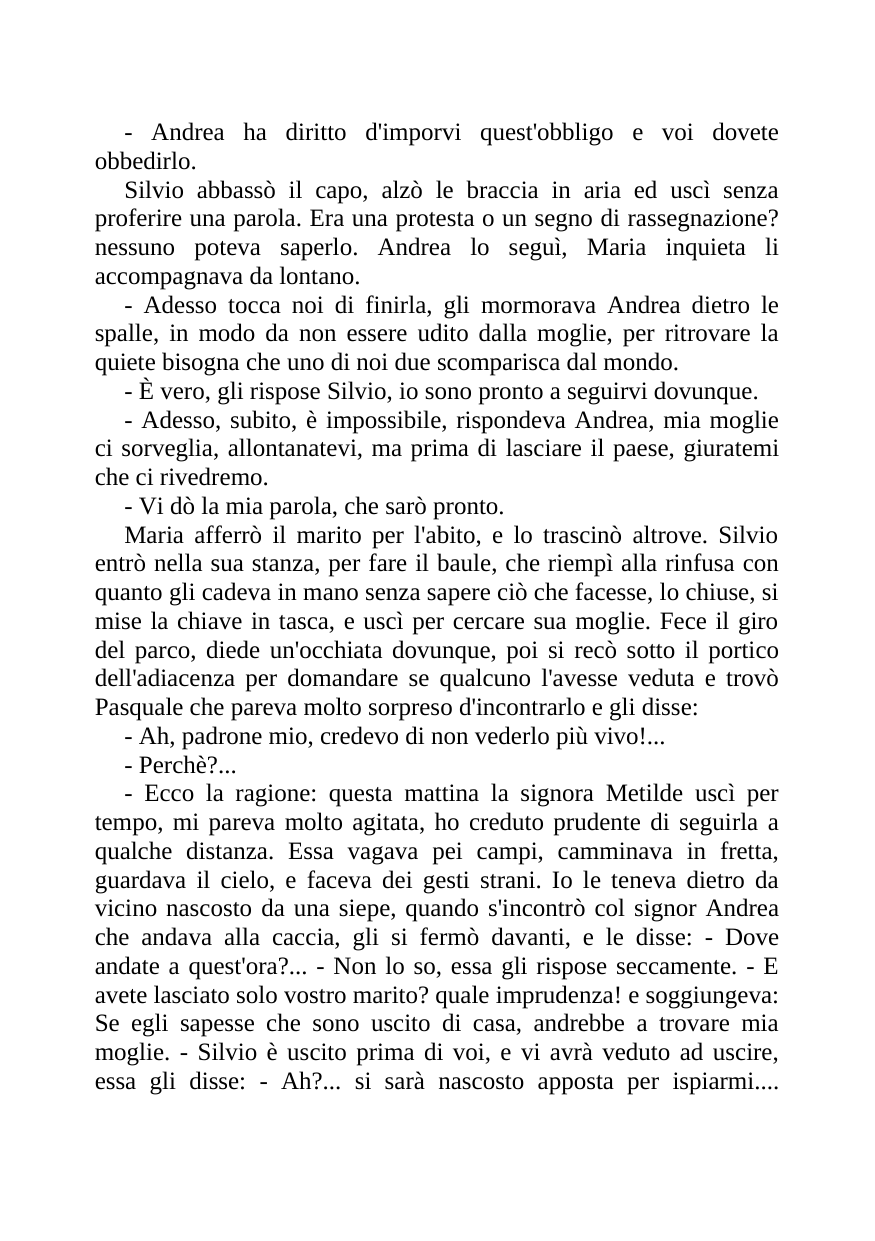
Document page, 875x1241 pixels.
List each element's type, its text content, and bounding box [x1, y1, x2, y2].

text - Adesso, subito, è impossibile, rispondeva Andrea, mia moglie ci sorveglia, allontanatevi, ma prima di lasciare il paese, giuratemi che ci rivedremo. [94, 405, 779, 491]
text - Andrea ha diritto d'imporvi quest'obbligo e voi dovete obbedirlo. [94, 117, 779, 175]
text - Ecco la ragione: questa mattina la signora Metilde uscì per tempo, mi pareva molto agitata, ho creduto prudente di seguirla a qualche distanza. Essa vagava pei campi, camminava in fretta, guardava il cielo, e faceva dei gesti strani. Io le teneva dietro da vicino nascosto da una siepe, quando s'incontrò col signor Andrea che andava alla caccia, gli si fermò davanti, e le disse: - Dove andate a quest'ora?... - Non lo so, essa gli rispose seccamente. - E avete lasciato solo vostro marito? quale imprudenza! e soggiungeva: Se egli sapesse che sono uscito di casa, andrebbe a trovare mia moglie. - Silvio è uscito prima di voi, e vi avrà veduto ad uscire, essa gli disse: - Ah?... si sarà nascosto apposta per ispiarmi.... [94, 778, 779, 1095]
text - È vero, gli rispose Silvio, io sono pronto a seguirvi dovunque. [94, 376, 779, 405]
text Silvio abbassò il capo, alzò le braccia in aria ed uscì senza proferire una parola. Era una protesta o un segno di rassegnazione? nessuno poteva saperlo. Andrea lo seguì, Maria inquieta li accompagnava da lontano. [94, 175, 779, 290]
text - Adesso tocca noi di finirla, gli mormorava Andrea dietro le spalle, in modo da non essere udito dalla moglie, per ritrovare la quiete bisogna che uno di noi due scomparisca dal mondo. [94, 290, 779, 376]
text - Ah, padrone mio, credevo di non vederlo più vivo!... [94, 721, 779, 750]
text Maria afferrò il marito per l'abito, e lo trascinò altrove. Silvio entrò nella sua stanza, per fare il baule, che riempì alla rinfusa con quanto gli cadeva in mano senza sapere ciò che facesse, lo chiuse, si mise la chiave in tasca, e uscì per cercare sua moglie. Fece il giro del parco, diede un'occhiata dovunque, poi si recò sotto il portico dell'adiacenza per domandare se qualcuno l'avesse veduta e trovò Pasquale che pareva molto sorpreso d'incontrarlo e gli disse: [94, 520, 779, 721]
text - Vi dò la mia parola, che sarò pronto. [94, 491, 779, 520]
text - Perchè?... [94, 750, 779, 778]
